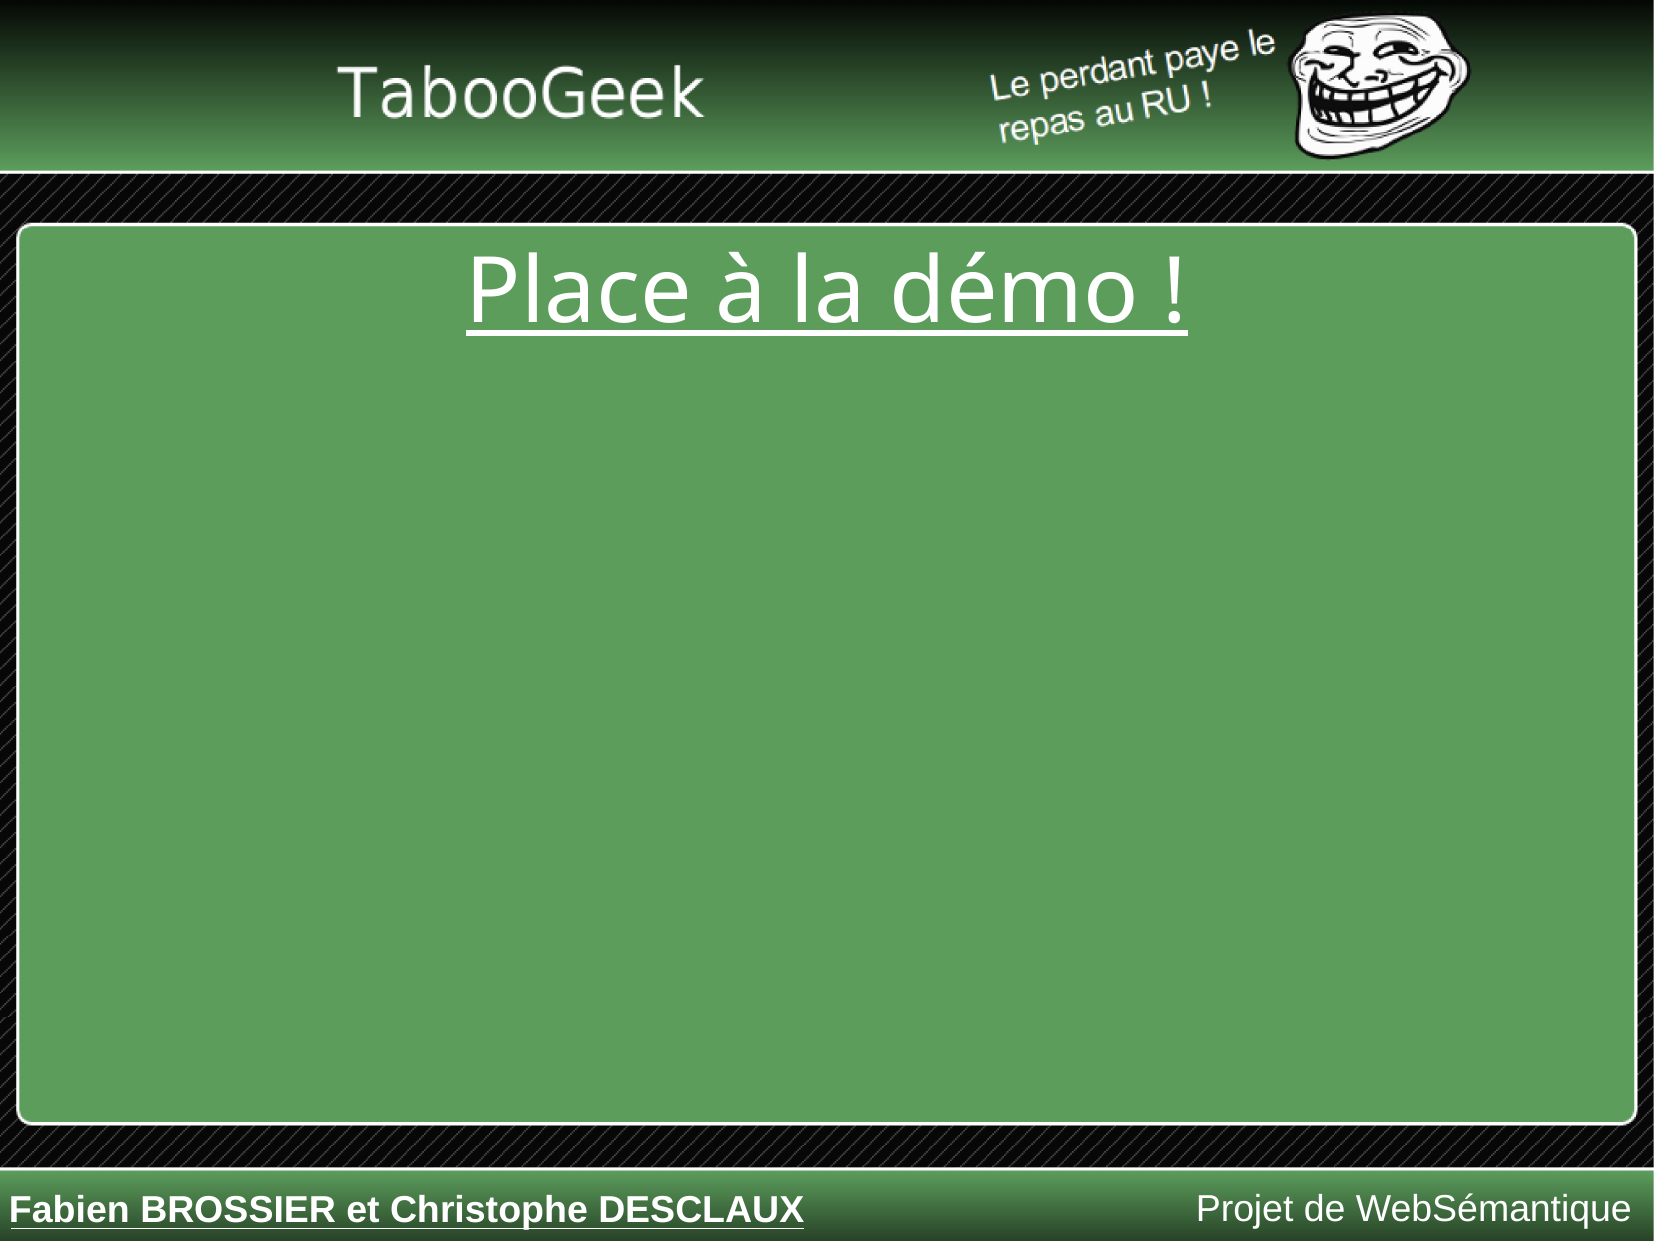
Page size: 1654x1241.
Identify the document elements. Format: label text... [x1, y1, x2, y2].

title Place à la démo ! [35, 213, 1619, 362]
picture [0, 0, 1654, 1241]
